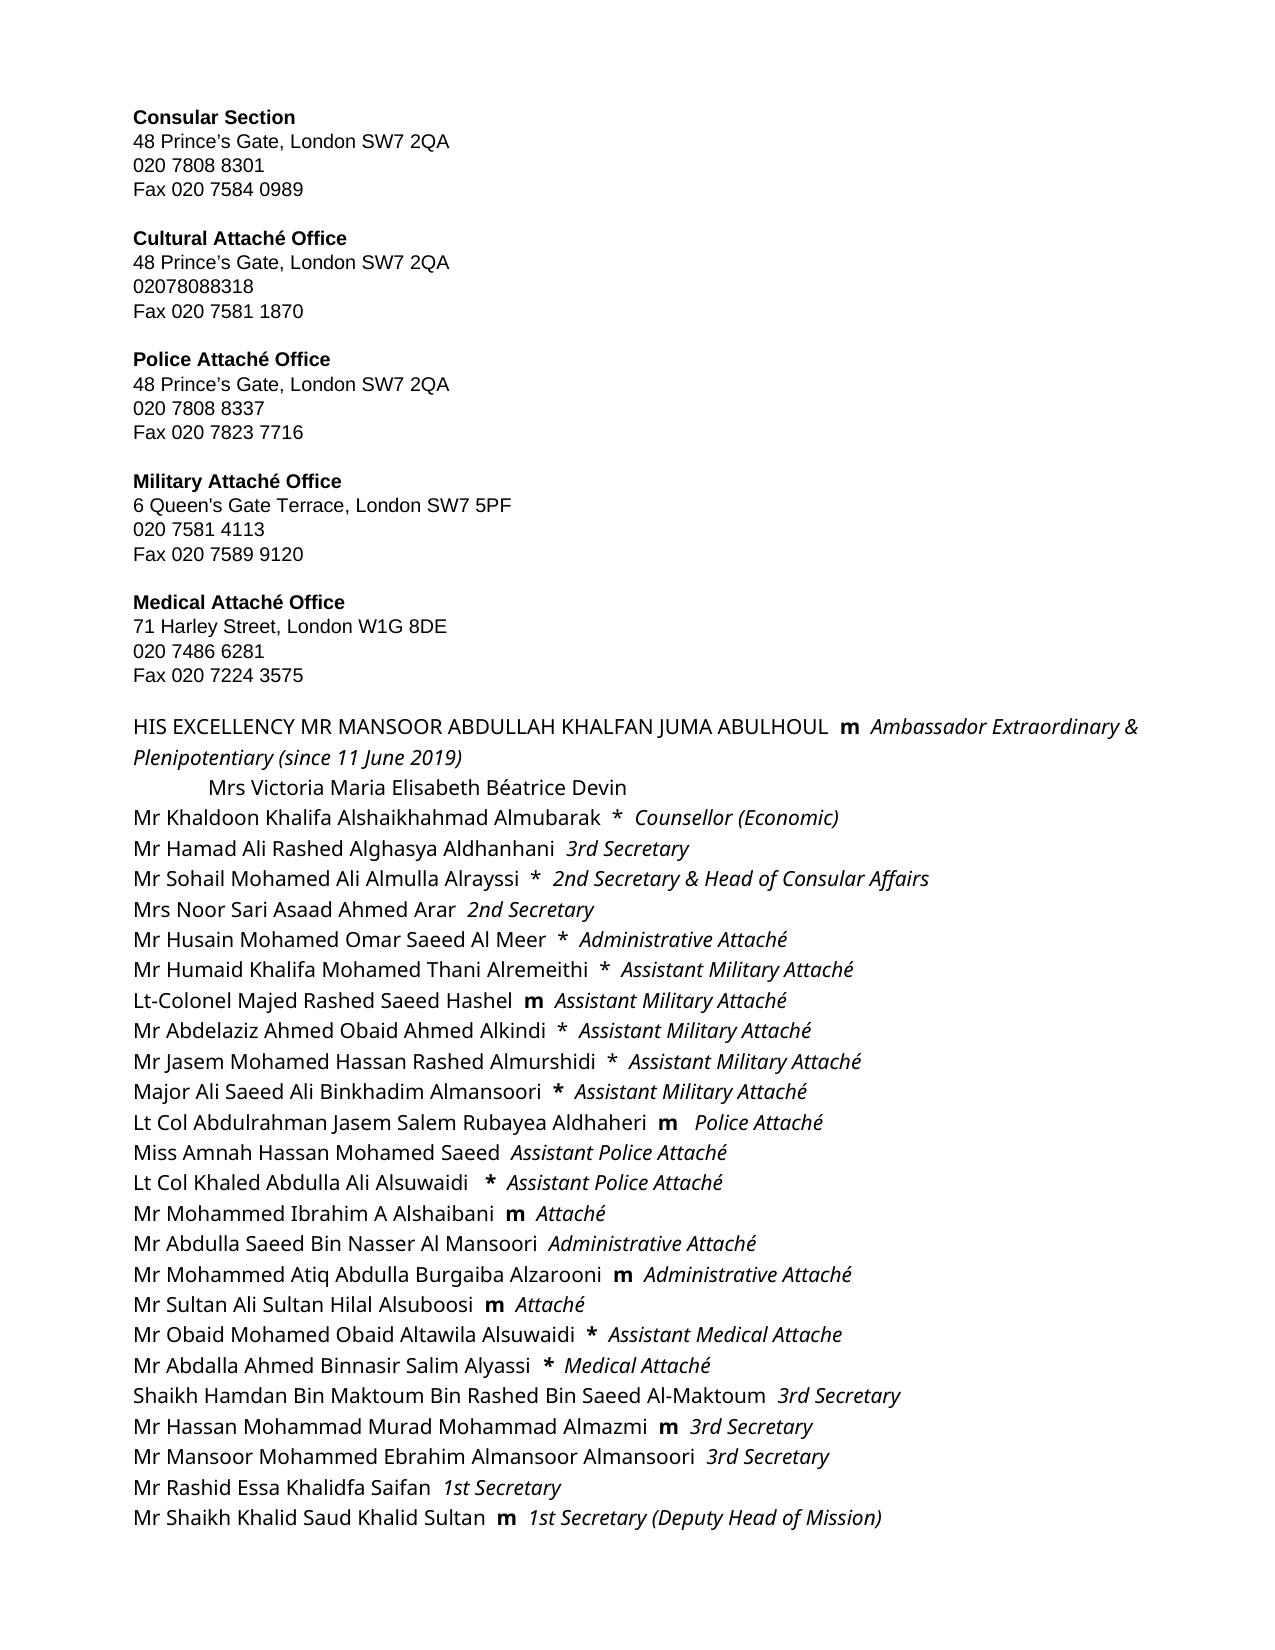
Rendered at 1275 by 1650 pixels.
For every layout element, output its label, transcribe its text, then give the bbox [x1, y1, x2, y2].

text Consular Section [133, 106, 1181, 128]
text Mr Humaid Khalifa Mohamed Thani Alremeithi * Assistant Military Attaché [133, 956, 1181, 984]
text 48 Prince’s Gate, London SW7 2QA [133, 372, 1181, 395]
text Mr Sohail Mohamed Ali Almulla Alrayssi * 2nd Secretary & Head of Consular Affairs [133, 864, 1181, 893]
text Mr Hassan Mohammad Murad Mohammad Almazmi m 3rd Secretary [133, 1412, 1181, 1440]
text HIS EXCELLENCY MR MANSOOR ABDULLAH KHALFAN JUMA ABULHOUL m Ambassador Extraordinary & Plenipotentiary (since 11 June 2019) [133, 712, 1181, 771]
text Lt Col Khaled Abdulla Ali Alsuwaidi * Assistant Police Attaché [133, 1168, 1181, 1197]
text 020 7808 8337 [133, 397, 1181, 419]
text 48 Prince’s Gate, London SW7 2QA [133, 130, 1181, 152]
text Mr Rashid Essa Khalidfa Saifan 1st Secretary [133, 1473, 1181, 1501]
text Mr Mansoor Mohammed Ebrahim Almansoor Almansoori 3rd Secretary [133, 1442, 1181, 1471]
text Police Attaché Office [133, 348, 1181, 371]
text Mr Obaid Mohamed Obaid Altawila Alsuwaidi * Assistant Medical Attache [133, 1321, 1181, 1349]
text Cultural Attaché Office [133, 227, 1181, 249]
text Lt Col Abdulrahman Jasem Salem Rubayea Aldhaheri m Police Attaché [133, 1108, 1181, 1136]
text 020 7808 8301 [133, 154, 1181, 177]
text Mr Abdalla Ahmed Binnasir Salim Alyassi * Medical Attaché [133, 1351, 1181, 1379]
text Mr Shaikh Khalid Saud Khalid Sultan m 1st Secretary (Deputy Head of Mission) [133, 1503, 1181, 1532]
text Shaikh Hamdan Bin Maktoum Bin Rashed Bin Saeed Al-Maktoum 3rd Secretary [133, 1381, 1181, 1410]
text Medical Attaché Office [133, 591, 1181, 614]
text Fax 020 7584 0989 [133, 178, 1181, 201]
text Miss Amnah Hassan Mohamed Saeed Assistant Police Attaché [133, 1138, 1181, 1167]
text Mr Sultan Ali Sultan Hilal Alsuboosi m Attaché [133, 1290, 1181, 1319]
text 020 7581 4113 [133, 518, 1181, 541]
text 020 7486 6281 [133, 639, 1181, 662]
text Mrs Noor Sari Asaad Ahmed Arar 2nd Secretary [133, 895, 1181, 923]
text Military Attaché Office [133, 469, 1181, 492]
text Mr Abdelaziz Ahmed Obaid Ahmed Alkindi * Assistant Military Attaché [133, 1016, 1181, 1045]
text Mrs Victoria Maria Elisabeth Béatrice Devin [133, 773, 1181, 802]
text Fax 020 7224 3575 [133, 664, 1181, 686]
text Mr Mohammed Ibrahim A Alshaibani m Attaché [133, 1199, 1181, 1227]
text Lt-Colonel Majed Rashed Saeed Hashel m Assistant Military Attaché [133, 986, 1181, 1014]
text Mr Husain Mohamed Omar Saeed Al Meer * Administrative Attaché [133, 925, 1181, 954]
text Mr Hamad Ali Rashed Alghasya Aldhanhani 3rd Secretary [133, 834, 1181, 862]
text 48 Prince’s Gate, London SW7 2QA [133, 251, 1181, 274]
text Fax 020 7581 1870 [133, 300, 1181, 322]
text Fax 020 7589 9120 [133, 542, 1181, 565]
text Mr Jasem Mohamed Hassan Rashed Almurshidi * Assistant Military Attaché [133, 1047, 1181, 1075]
text Fax 020 7823 7716 [133, 421, 1181, 444]
text 02078088318 [133, 275, 1181, 298]
text Mr Abdulla Saeed Bin Nasser Al Mansoori Administrative Attaché [133, 1229, 1181, 1258]
text Major Ali Saeed Ali Binkhadim Almansoori * Assistant Military Attaché [133, 1077, 1181, 1106]
text 6 Queen's Gate Terrace, London SW7 5PF [133, 494, 1181, 517]
text 71 Harley Street, London W1G 8DE [133, 615, 1181, 638]
text Mr Khaldoon Khalifa Alshaikhahmad Almubarak * Counsellor (Economic) [133, 803, 1181, 832]
text Mr Mohammed Atiq Abdulla Burgaiba Alzarooni m Administrative Attaché [133, 1260, 1181, 1288]
